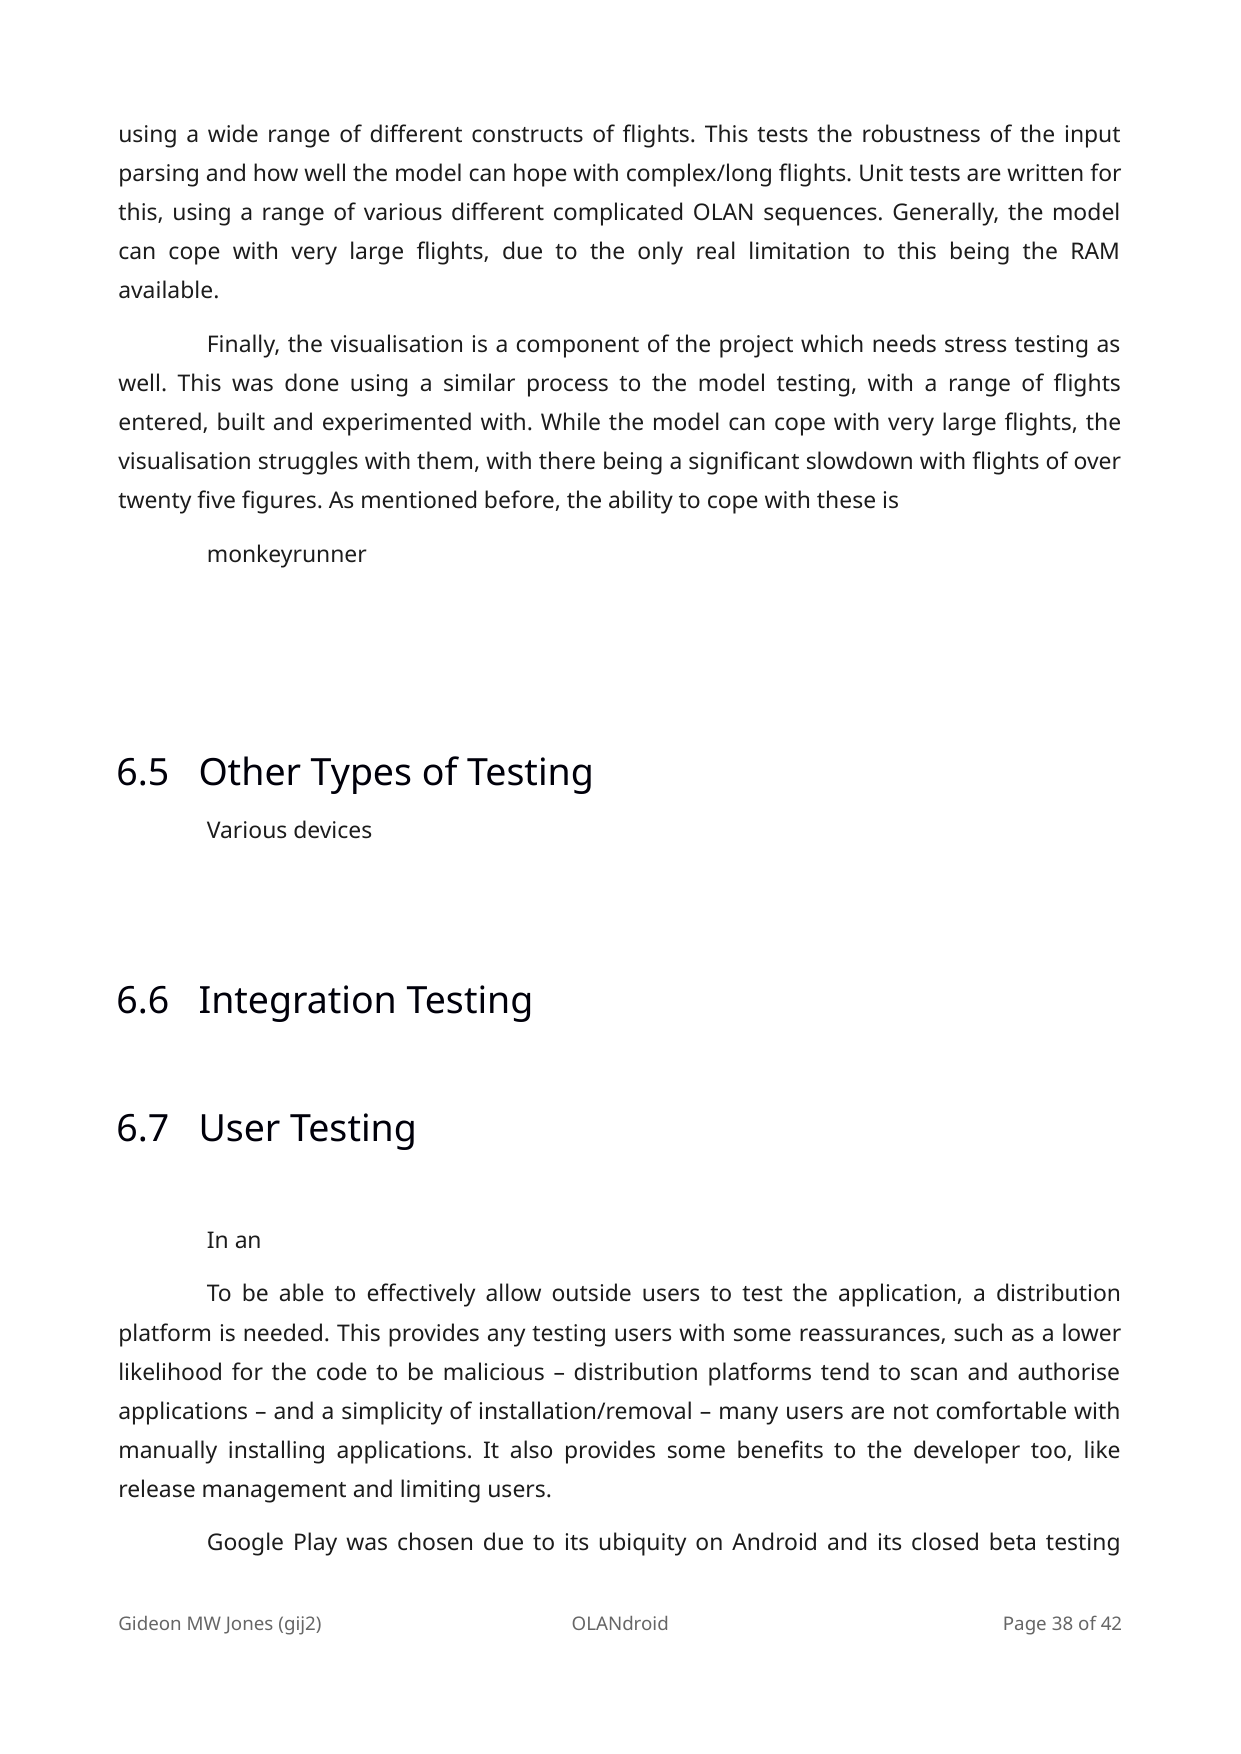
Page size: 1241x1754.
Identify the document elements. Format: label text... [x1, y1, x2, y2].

text using a wide range of different constructs of flights. This tests the robustness of the input parsing and how well the model can hope with complex/long flights. Unit tests are written for this, using a range of various different complicated OLAN sequences. Generally, the model can cope with very large flights, due to the only real limitation to this being the RAM available. [118, 118, 1122, 306]
subtitle User Testing [106, 1101, 1122, 1152]
text Finally, the visualisation is a component of the project which needs stress testing as well. This was done using a similar process to the model testing, with a range of flights entered, built and experimented with. While the model can cope with very large flights, the visualisation struggles with them, with there being a significant slowdown with flights of over twenty five figures. As mentioned before, the ability to cope with these is [118, 328, 1122, 516]
text In an [118, 1224, 1122, 1255]
text Google Play was chosen due to its ubiquity on Android and its closed beta testing [118, 1526, 1122, 1558]
text Various devices [118, 814, 1122, 845]
subtitle Integration Testing [106, 973, 1122, 1024]
text To be able to effectively allow outside users to test the application, a distribution platform is needed. This provides any testing users with some reassurances, such as a lower likelihood for the code to be malicious – distribution platforms tend to scan and authorise applications – and a simplicity of installation/removal – many users are not comfortable with manually installing applications. It also provides some benefits to the developer too, like release management and limiting users. [118, 1277, 1122, 1504]
subtitle Other Types of Testing [106, 745, 1122, 796]
text monkeyrunner [118, 538, 1122, 569]
